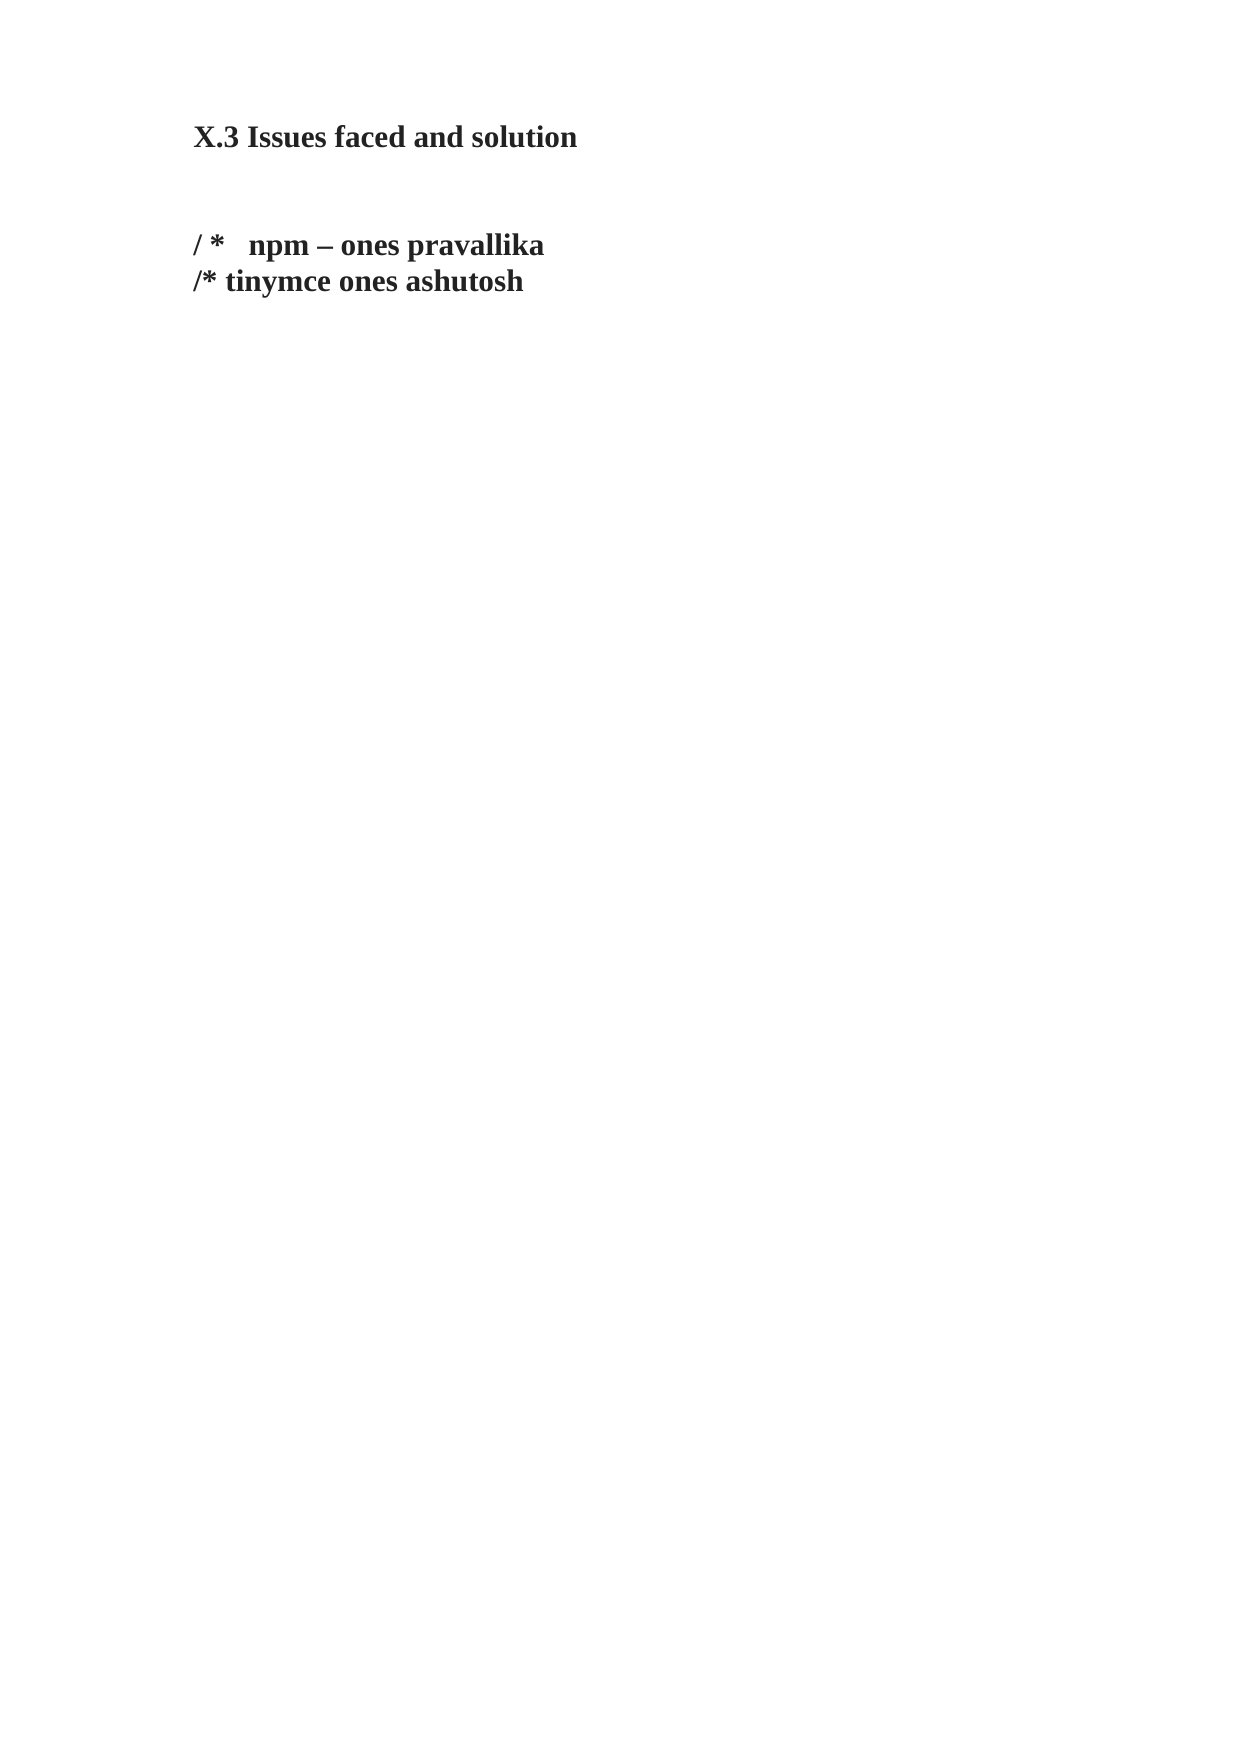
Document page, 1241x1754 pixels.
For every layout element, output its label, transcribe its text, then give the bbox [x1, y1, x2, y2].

list X.3 Issues faced and solution [193, 118, 1122, 154]
list /* tinymce ones ashutosh [193, 262, 1122, 298]
list / * npm – ones pravallika [193, 226, 1122, 262]
